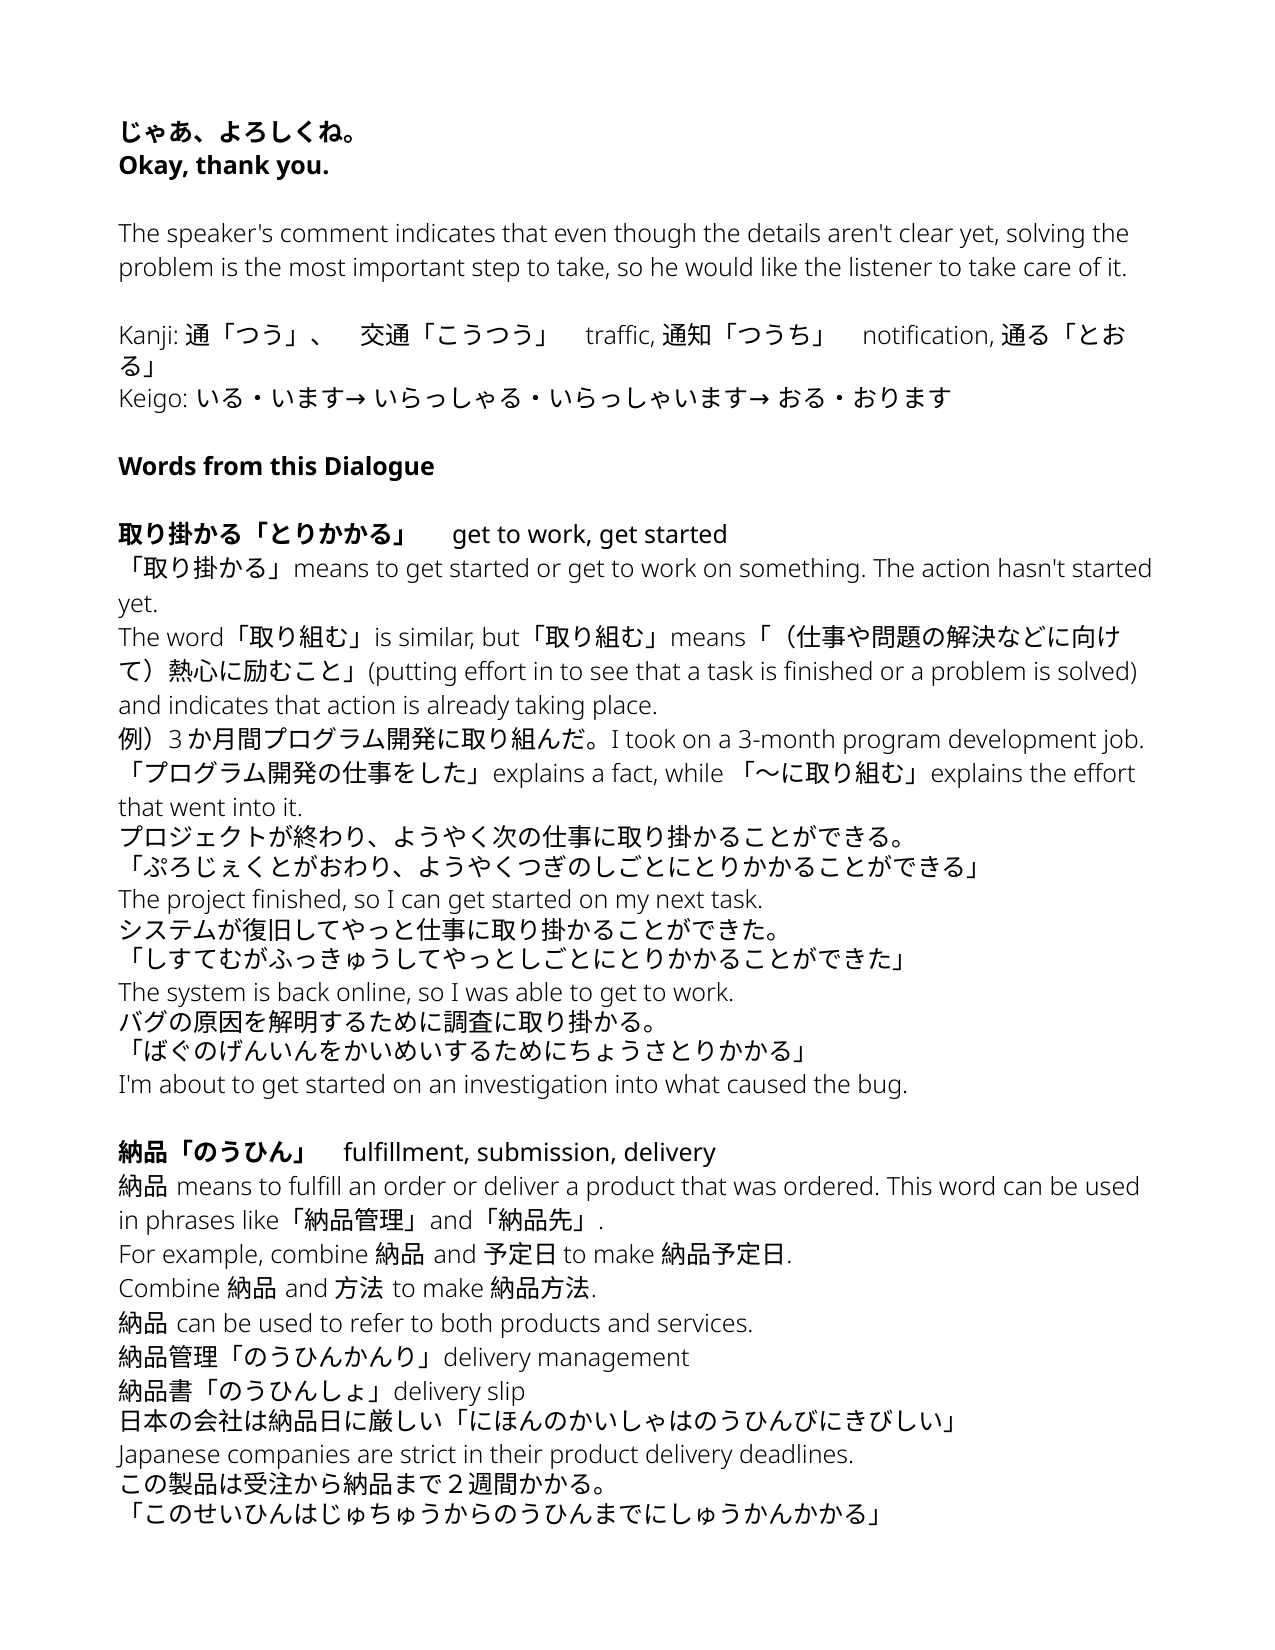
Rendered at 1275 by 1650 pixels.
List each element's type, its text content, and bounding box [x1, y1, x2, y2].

text The word「取り組む」is similar, but「取り組む」means「（仕事や問題の解決などに向けて）熱心に励むこと」(putting effort in to see that a task is finished or a problem is solved) and indicates that action is already taking place. [118, 619, 1157, 721]
text For example, combine 納品 and 予定日to make 納品予定日. [118, 1237, 1157, 1271]
text 「ばぐのげんいんをかいめいするためにちょうさとりかかる」 [118, 1038, 1157, 1067]
text 取り掛かる「とりかかる」 get to work, get started [118, 517, 1157, 551]
text 「プログラム開発の仕事をした」explains a fact, while 「～に取り組む」explains the effort that went into it. [118, 756, 1157, 824]
text Keigo: いる・います→ いらっしゃる・いらっしゃいます→ おる・おります [118, 381, 1157, 415]
text The project finished, so I can get started on my next task. [118, 882, 1157, 916]
text 納品 means to fulfill an order or deliver a product that was ordered. This word can be used in phrases like「納品管理」and「納品先」. [118, 1169, 1157, 1237]
text 「ぷろじぇくとがおわり、ようやくつぎのしごとにとりかかることができる」 [118, 853, 1157, 882]
text I'm about to get started on an investigation into what caused the bug. [118, 1067, 1157, 1101]
text この製品は受注から納品まで２週間かかる。 [118, 1471, 1157, 1500]
text 納品「のうひん」 fulfillment, submission, delivery [118, 1135, 1157, 1169]
text Okay, thank you. [118, 147, 1157, 181]
text 納品 can be used to refer to both products and services. [118, 1305, 1157, 1339]
text じゃあ、よろしくね。 [118, 118, 1157, 147]
text システムが復旧してやっと仕事に取り掛かることができた。 [118, 916, 1157, 945]
text 例）3か月間プログラム開発に取り組んだ。I took on a 3-month program development job. [118, 721, 1157, 756]
text プロジェクトが終わり、ようやく次の仕事に取り掛かることができる。 [118, 824, 1157, 853]
text バグの原因を解明するために調査に取り掛かる。 [118, 1008, 1157, 1038]
text 日本の会社は納品日に厳しい「にほんのかいしゃはのうひんびにきびしい」 [118, 1407, 1157, 1437]
text 納品管理「のうひんかんり」delivery management [118, 1339, 1157, 1373]
text The system is back online, so I was able to get to work. [118, 974, 1157, 1008]
text Kanji: 通「つう」、 交通「こうつう」 traffic, 通知「つうち」 notification, 通る「とおる」 [118, 318, 1157, 381]
text The speaker's comment indicates that even though the details aren't clear yet, solving the problem is the most important step to take, so he would like the listener to take care of it. [118, 215, 1157, 283]
text Japanese companies are strict in their product delivery deadlines. [118, 1437, 1157, 1471]
text Combine 納品 and 方法 to make 納品方法. [118, 1271, 1157, 1305]
text 納品書「のうひんしょ」delivery slip [118, 1373, 1157, 1407]
text 「取り掛かる」means to get started or get to work on something. The action hasn't started yet. [118, 551, 1157, 619]
text Words from this Dialogue [118, 449, 1157, 483]
text 「このせいひんはじゅちゅうからのうひんまでにしゅうかんかかる」 [118, 1500, 1157, 1529]
text 「しすてむがふっきゅうしてやっとしごとにとりかかることができた」 [118, 945, 1157, 974]
